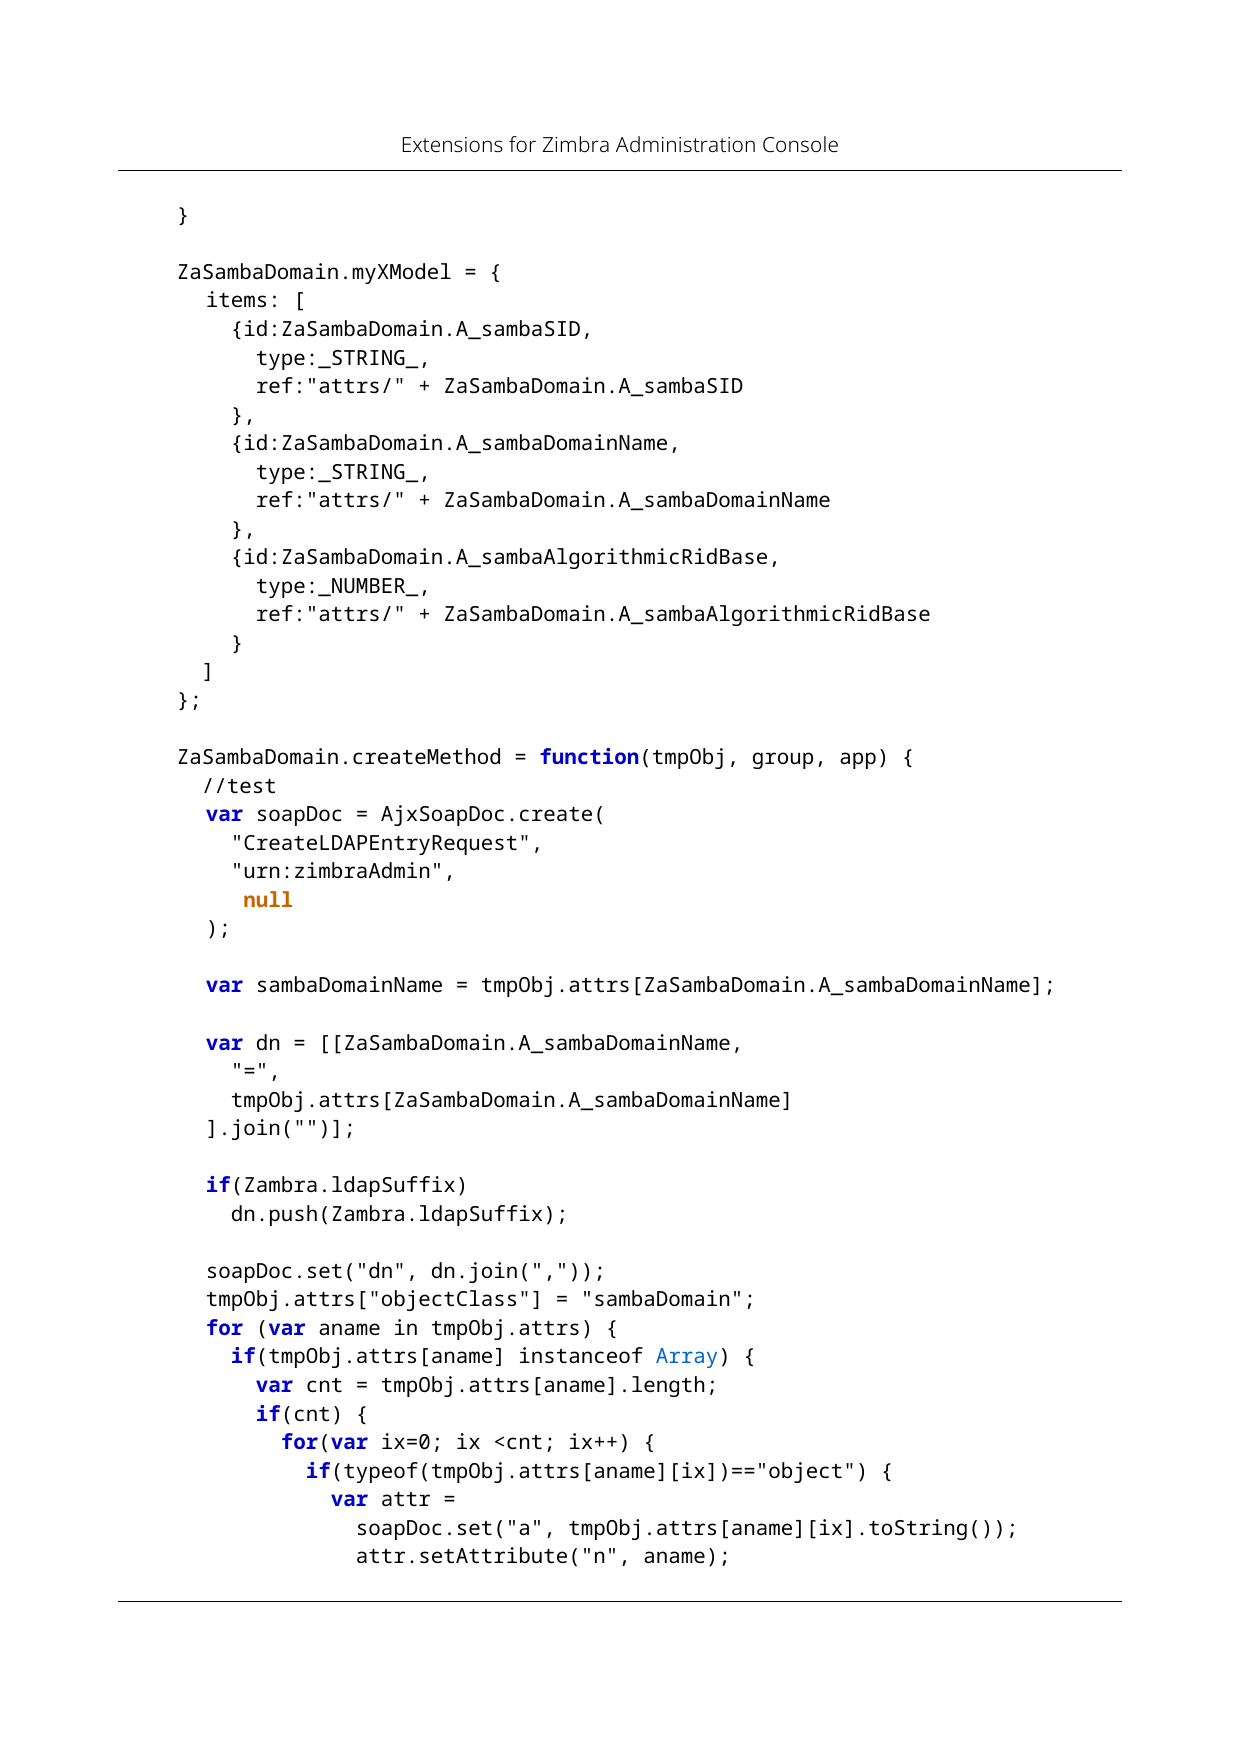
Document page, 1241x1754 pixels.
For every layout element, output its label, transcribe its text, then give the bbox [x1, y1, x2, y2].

text ); [118, 913, 1122, 942]
text ] [177, 656, 1122, 685]
text if(tmpObj.attrs[aname] instanceof Array) { [118, 1341, 1122, 1370]
text items: [ [118, 285, 1122, 314]
text "urn:zimbraAdmin", [118, 856, 1122, 885]
text }; [177, 685, 1122, 713]
text null [118, 885, 1122, 913]
text ref:"attrs/" + ZaSambaDomain.A_sambaDomainName [118, 485, 1122, 514]
text tmpObj.attrs["objectClass"] = "sambaDomain"; [118, 1284, 1122, 1313]
text dn.push(Zambra.ldapSuffix); [118, 1199, 1122, 1227]
text for(var ix=0; ix <cnt; ix++) { [118, 1427, 1122, 1456]
text type:_STRING_, [118, 457, 1122, 485]
text ].join("")]; [118, 1113, 1122, 1142]
text ZaSambaDomain.createMethod = function(tmpObj, group, app) { [177, 742, 1122, 771]
text {id:ZaSambaDomain.A_sambaSID, [118, 314, 1122, 342]
text var attr = [118, 1484, 1122, 1513]
text //test [177, 771, 1122, 799]
text if(typeof(tmpObj.attrs[aname][ix])=="object") { [118, 1456, 1122, 1484]
text if(cnt) { [118, 1398, 1122, 1427]
text ZaSambaDomain.myXModel = { [177, 257, 1122, 285]
text attr.setAttribute("n", aname); [118, 1541, 1122, 1570]
text ref:"attrs/" + ZaSambaDomain.A_sambaAlgorithmicRidBase [118, 599, 1122, 628]
text }, [118, 399, 1122, 428]
text var dn = [[ZaSambaDomain.A_sambaDomainName, [118, 1027, 1122, 1056]
text if(Zambra.ldapSuffix) [118, 1170, 1122, 1199]
text var soapDoc = AjxSoapDoc.create( [118, 799, 1122, 828]
text soapDoc.set("a", tmpObj.attrs[aname][ix].toString()); [118, 1513, 1122, 1541]
text {id:ZaSambaDomain.A_sambaAlgorithmicRidBase, [118, 542, 1122, 571]
text "=", [118, 1056, 1122, 1084]
text }, [118, 514, 1122, 542]
text var cnt = tmpObj.attrs[aname].length; [118, 1370, 1122, 1398]
text } [118, 628, 1122, 656]
text soapDoc.set("dn", dn.join(",")); [118, 1256, 1122, 1284]
text type:_NUMBER_, [118, 571, 1122, 599]
text {id:ZaSambaDomain.A_sambaDomainName, [118, 428, 1122, 457]
text var sambaDomainName = tmpObj.attrs[ZaSambaDomain.A_sambaDomainName]; [118, 970, 1122, 999]
text for (var aname in tmpObj.attrs) { [118, 1313, 1122, 1341]
text tmpObj.attrs[ZaSambaDomain.A_sambaDomainName] [118, 1084, 1122, 1113]
text ref:"attrs/" + ZaSambaDomain.A_sambaSID [118, 371, 1122, 399]
text type:_STRING_, [118, 342, 1122, 371]
text } [177, 200, 1122, 228]
text "CreateLDAPEntryRequest", [118, 828, 1122, 856]
